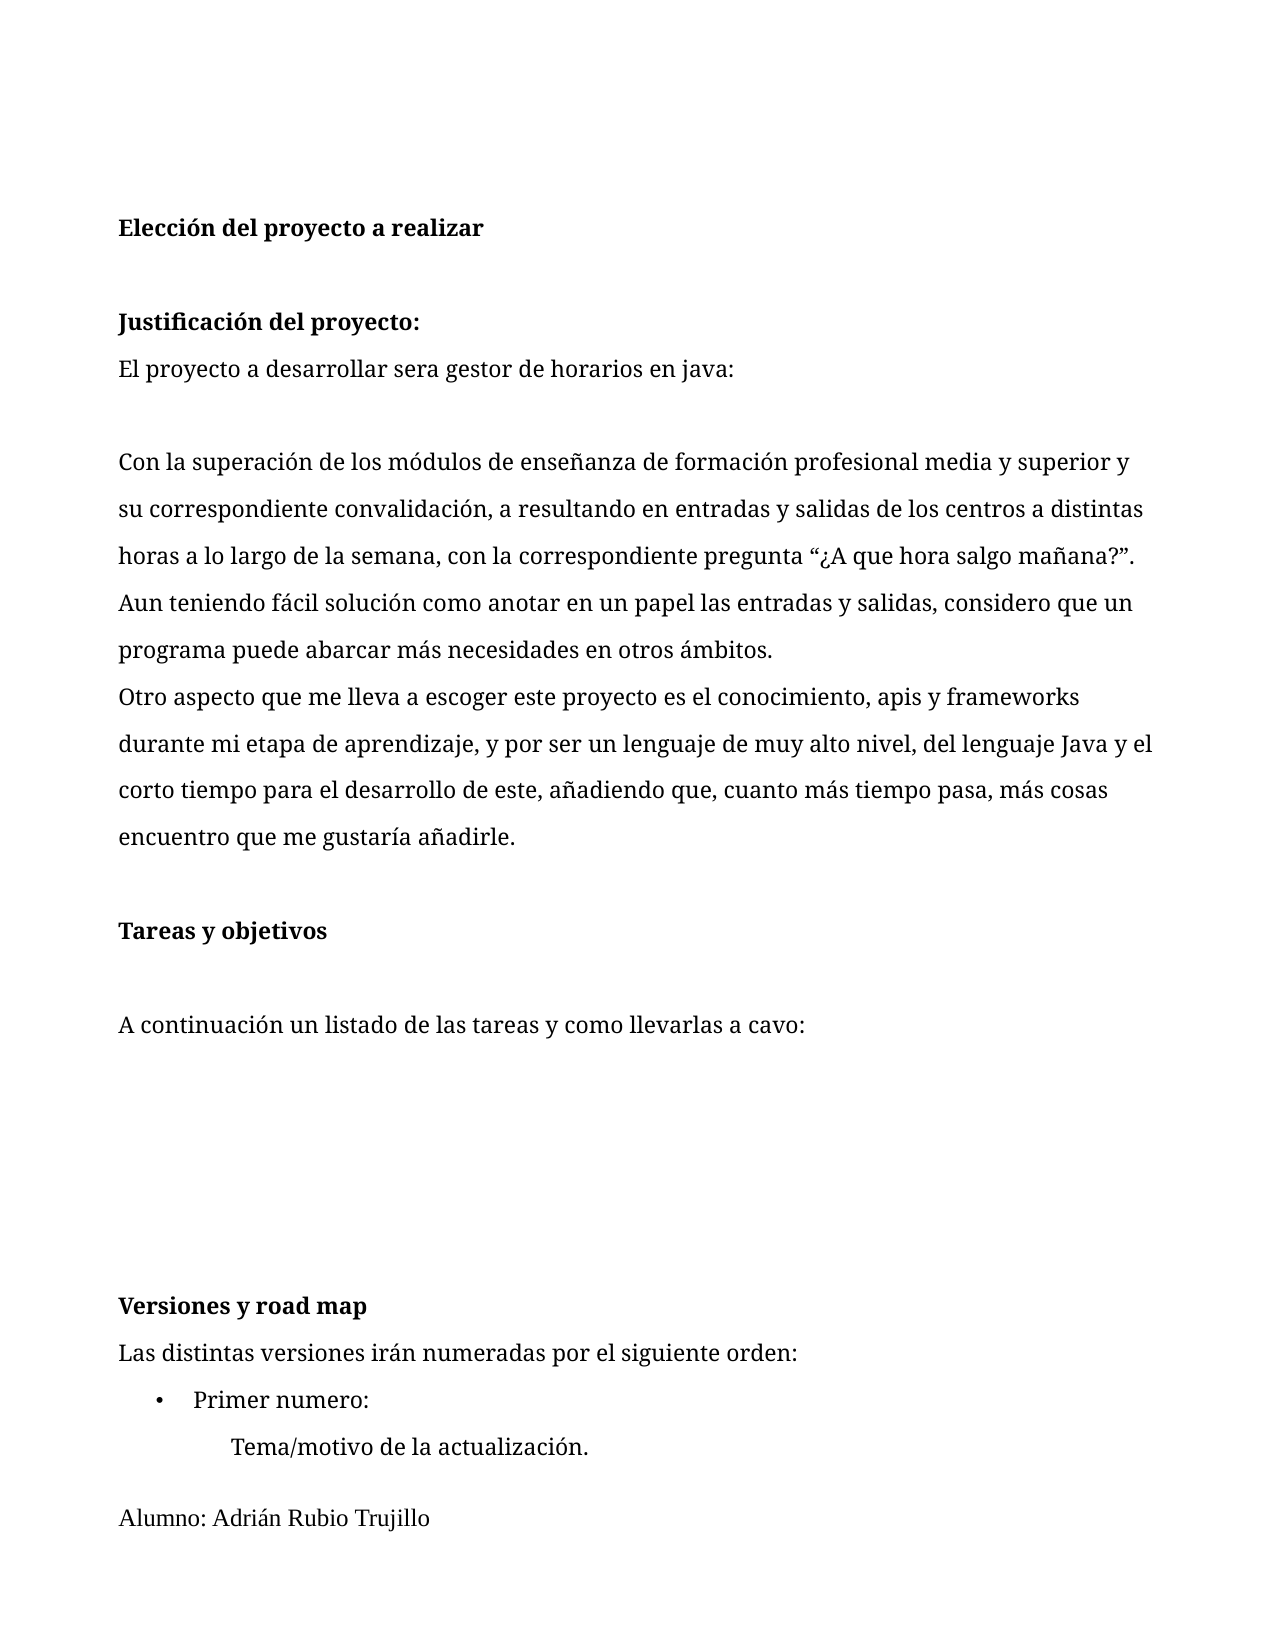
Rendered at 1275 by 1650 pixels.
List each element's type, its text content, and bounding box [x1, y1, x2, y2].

text Las distintas versiones irán numeradas por el siguiente orden: [118, 1337, 1157, 1368]
text Elección del proyecto a realizar [118, 212, 1157, 243]
text Otro aspecto que me lleva a escoger este proyecto es el conocimiento, apis y frameworks durante mi etapa de aprendizaje, y por ser un lenguaje de muy alto nivel, del lenguaje Java y el corto tiempo para el desarrollo de este, añadiendo que, cuanto más tiempo pasa, más cosas encuentro que me gustaría añadirle. [118, 681, 1157, 852]
list Tema/motivo de la actualización. [193, 1431, 1157, 1462]
text Versiones y road map [118, 1290, 1157, 1321]
text Aun teniendo fácil solución como anotar en un papel las entradas y salidas, considero que un programa puede abarcar más necesidades en otros ámbitos. [118, 587, 1157, 665]
text A continuación un listado de las tareas y como llevarlas a cavo: [118, 1009, 1157, 1040]
list Primer numero: [156, 1384, 1157, 1415]
text Tareas y objetivos [118, 915, 1157, 946]
text Justificación del proyecto: [118, 306, 1157, 337]
text El proyecto a desarrollar sera gestor de horarios en java: [118, 352, 1157, 384]
text Con la superación de los módulos de enseñanza de formación profesional media y superior y su correspondiente convalidación, a resultando en entradas y salidas de los centros a distintas horas a lo largo de la semana, con la correspondiente pregunta “¿A que hora salgo mañana?”. [118, 446, 1157, 571]
